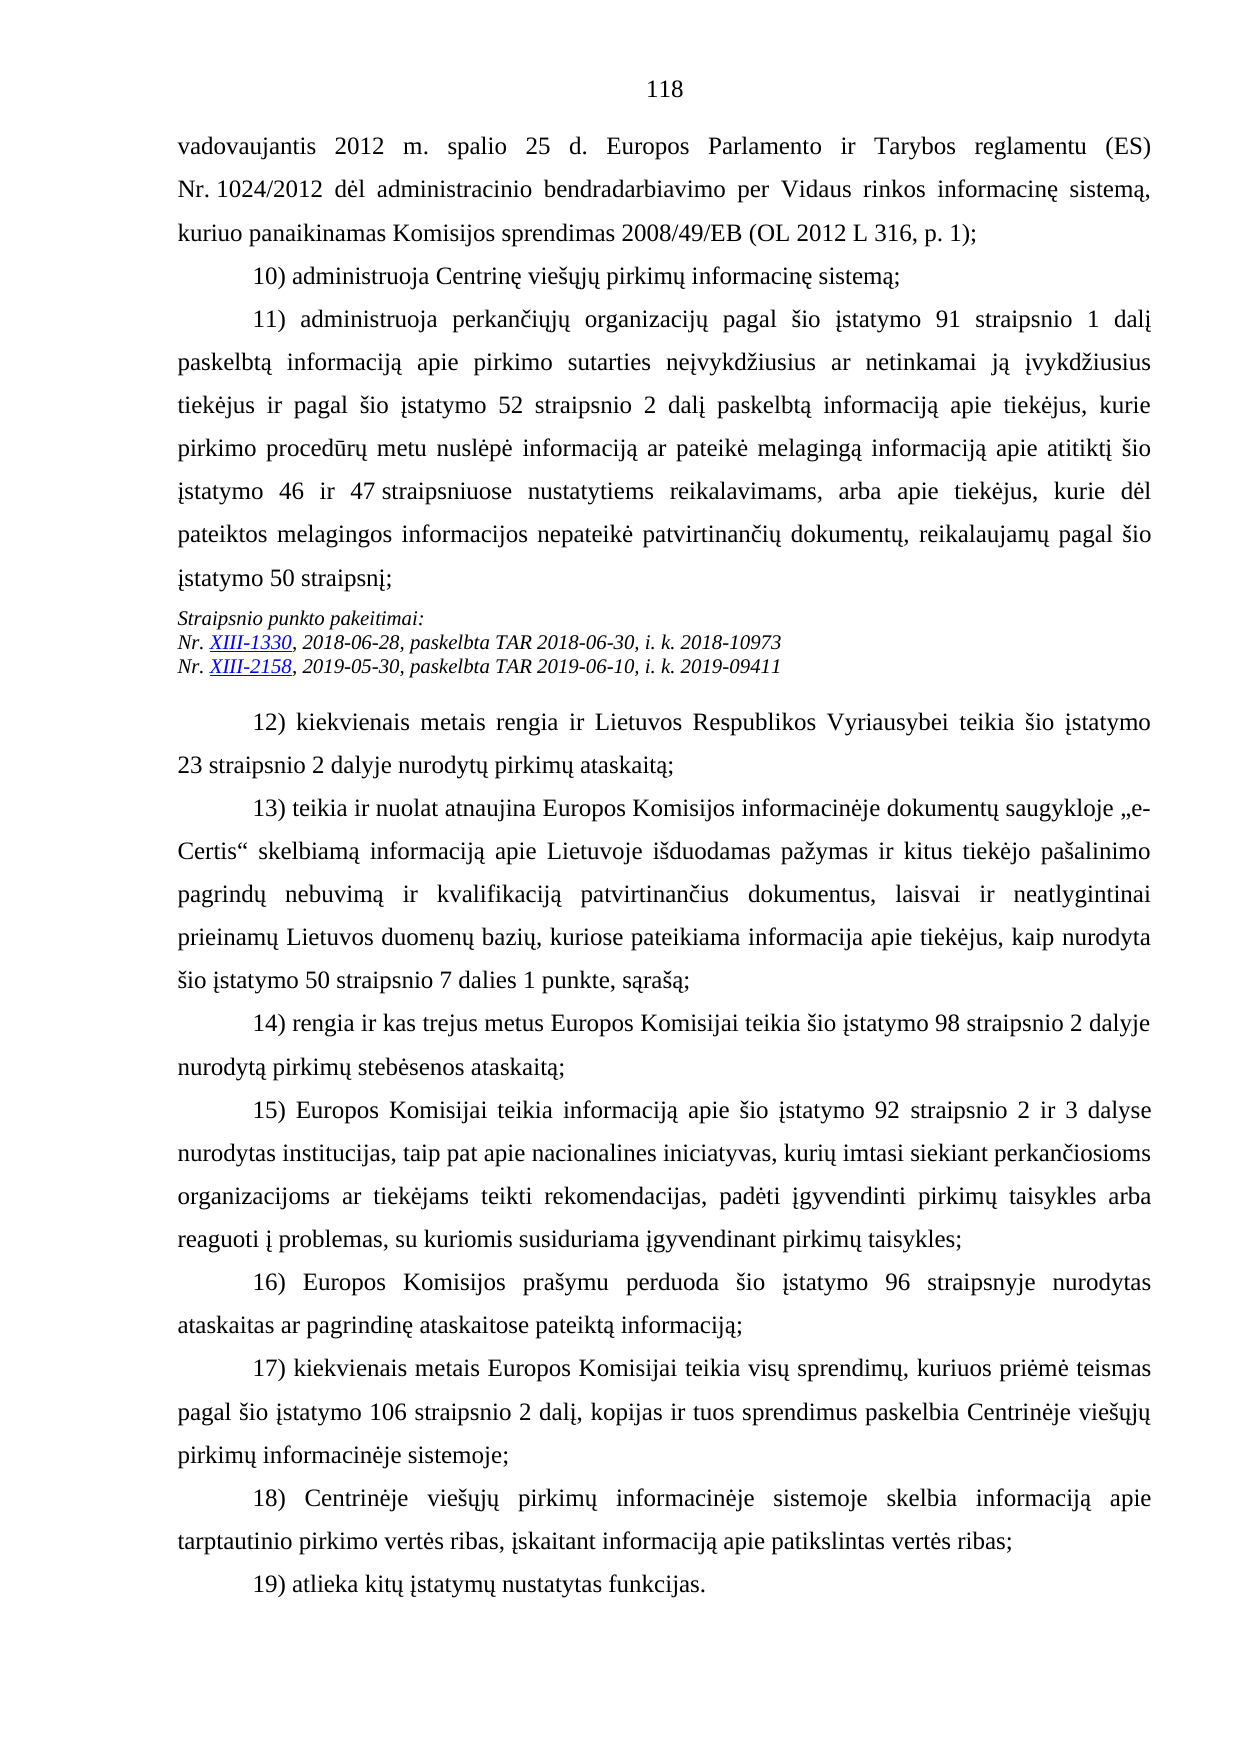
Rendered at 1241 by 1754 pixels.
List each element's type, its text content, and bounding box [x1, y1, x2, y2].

text Nr. XIII-1330, 2018-06-28, paskelbta TAR 2018-06-30, i. k. 2018-10973 [177, 630, 1152, 654]
text 12) kiekvienais metais rengia ir Lietuvos Respublikos Vyriausybei teikia šio įstatymo 23 straipsnio 2 dalyje nurodytų pirkimų ataskaitą; [177, 707, 1152, 778]
text 10) administruoja Centrinę viešųjų pirkimų informacinę sistemą; [177, 261, 1152, 289]
text 11) administruoja perkančiųjų organizacijų pagal šio įstatymo 91 straipsnio 1 dalį paskelbtą informaciją apie pirkimo sutarties neįvykdžiusius ar netinkamai ją įvykdžiusius tiekėjus ir pagal šio įstatymo 52 straipsnio 2 dalį paskelbtą informaciją apie tiekėjus, kurie pirkimo procedūrų metu nuslėpė informaciją ar pateikė melagingą informaciją apie atitiktį šio įstatymo 46 ir 47 straipsniuose nustatytiems reikalavimams, arba apie tiekėjus, kurie dėl pateiktos melagingos informacijos nepateikė patvirtinančių dokumentų, reikalaujamų pagal šio įstatymo 50 straipsnį; [177, 304, 1152, 591]
text vadovaujantis 2012 m. spalio 25 d. Europos Parlamento ir Tarybos reglamentu (ES) Nr. 1024/2012 dėl administracinio bendradarbiavimo per Vidaus rinkos informacinę sistemą, kuriuo panaikinamas Komisijos sprendimas 2008/49/EB (OL 2012 L 316, p. 1); [177, 131, 1152, 246]
text 14) rengia ir kas trejus metus Europos Komisijai teikia šio įstatymo 98 straipsnio 2 dalyje nurodytą pirkimų stebėsenos ataskaitą; [177, 1008, 1152, 1080]
text 15) Europos Komisijai teikia informaciją apie šio įstatymo 92 straipsnio 2 ir 3 dalyse nurodytas institucijas, taip pat apie nacionalines iniciatyvas, kurių imtasi siekiant perkančiosioms organizacijoms ar tiekėjams teikti rekomendacijas, padėti įgyvendinti pirkimų taisykles arba reaguoti į problemas, su kuriomis susiduriama įgyvendinant pirkimų taisykles; [177, 1095, 1152, 1253]
text 16) Europos Komisijos prašymu perduoda šio įstatymo 96 straipsnyje nurodytas ataskaitas ar pagrindinę ataskaitose pateiktą informaciją; [177, 1267, 1152, 1339]
text 19) atlieka kitų įstatymų nustatytas funkcijas. [177, 1569, 1152, 1598]
text 18) Centrinėje viešųjų pirkimų informacinėje sistemoje skelbia informaciją apie tarptautinio pirkimo vertės ribas, įskaitant informaciją apie patikslintas vertės ribas; [177, 1483, 1152, 1555]
text Straipsnio punkto pakeitimai: [177, 606, 1152, 630]
text Nr. XIII-2158, 2019-05-30, paskelbta TAR 2019-06-10, i. k. 2019-09411 [177, 654, 1152, 678]
text 17) kiekvienais metais Europos Komisijai teikia visų sprendimų, kuriuos priėmė teismas pagal šio įstatymo 106 straipsnio 2 dalį, kopijas ir tuos sprendimus paskelbia Centrinėje viešųjų pirkimų informacinėje sistemoje; [177, 1353, 1152, 1468]
text 13) teikia ir nuolat atnaujina Europos Komisijos informacinėje dokumentų saugykloje „e-Certis“ skelbiamą informaciją apie Lietuvoje išduodamas pažymas ir kitus tiekėjo pašalinimo pagrindų nebuvimą ir kvalifikaciją patvirtinančius dokumentus, laisvai ir neatlygintinai prieinamų Lietuvos duomenų bazių, kuriose pateikiama informacija apie tiekėjus, kaip nurodyta šio įstatymo 50 straipsnio 7 dalies 1 punkte, sąrašą; [177, 793, 1152, 994]
